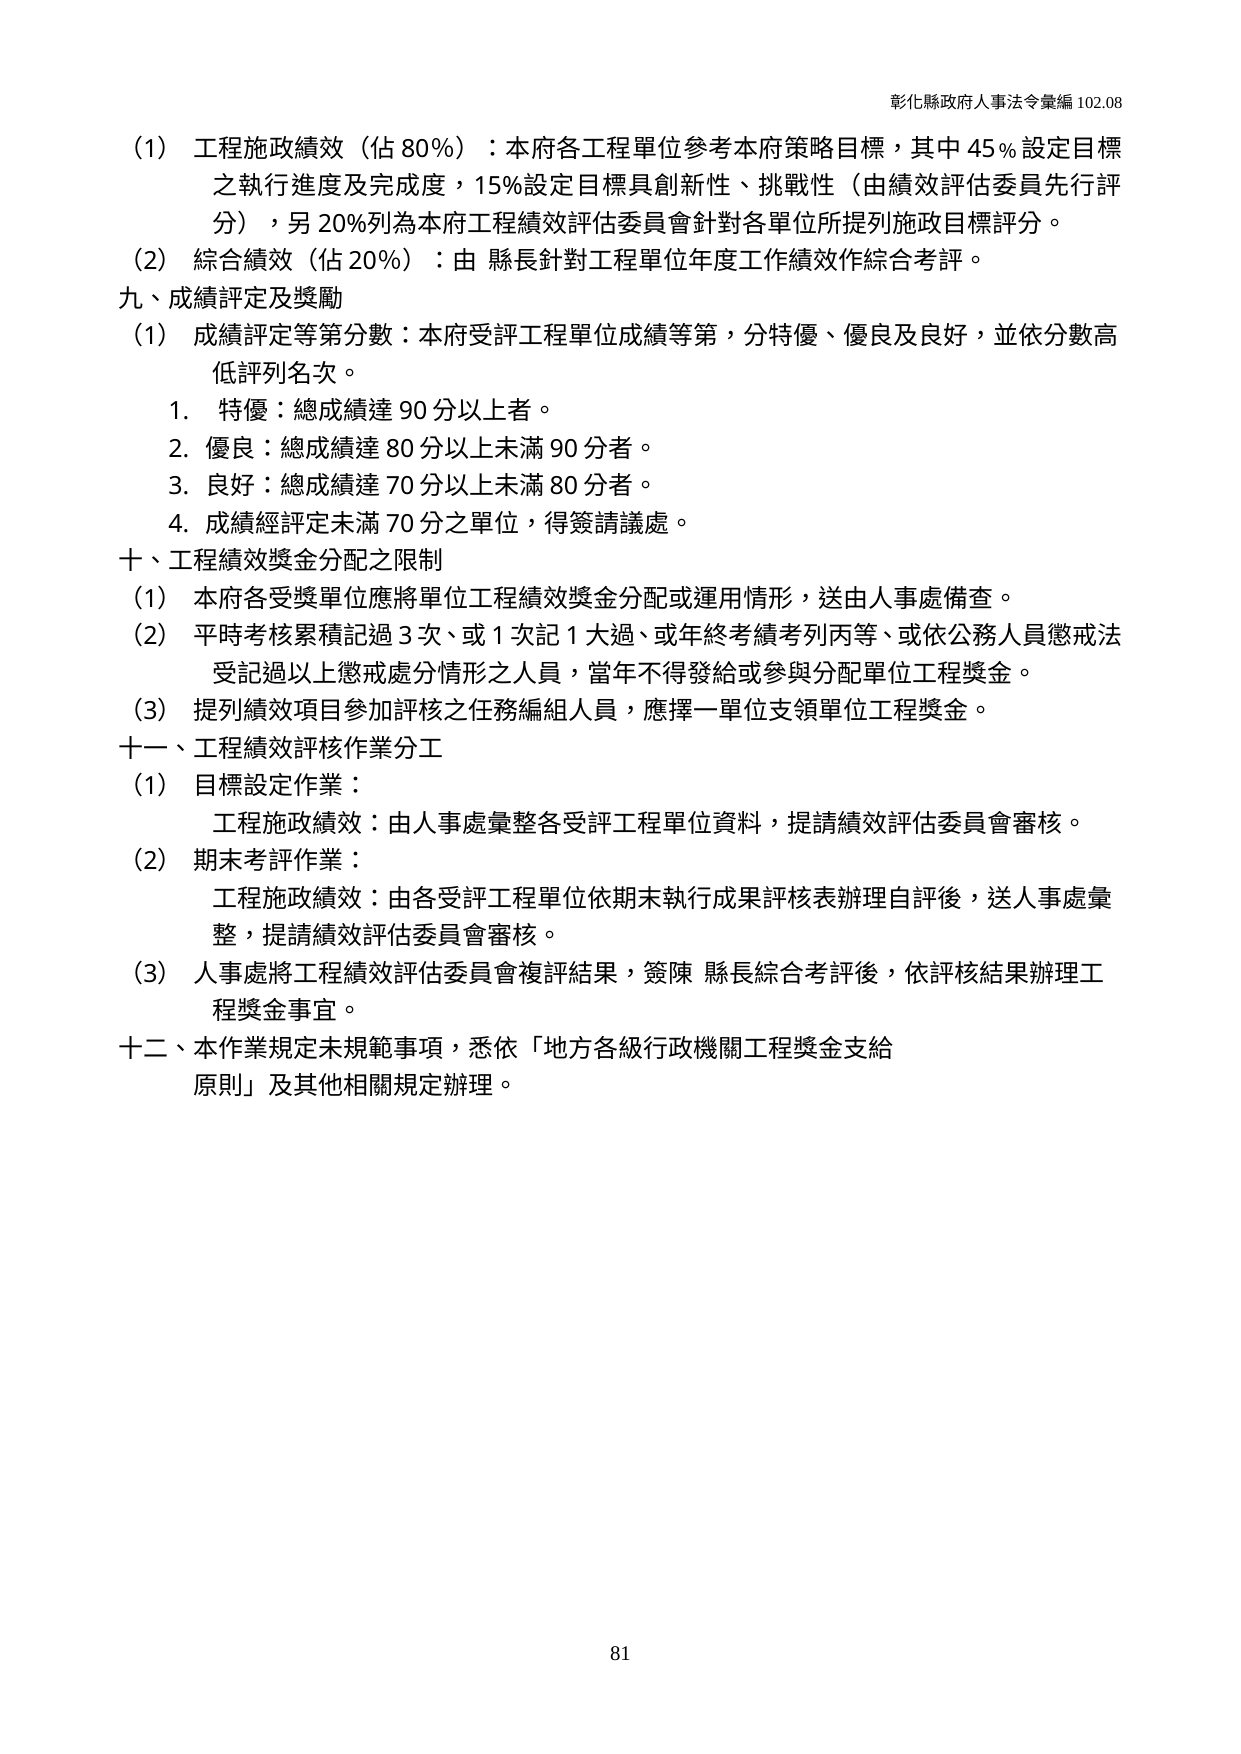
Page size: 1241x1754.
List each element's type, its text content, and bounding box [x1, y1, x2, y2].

list 工程施政績效（佔80％）：本府各工程單位參考本府策略目標，其中45﹪設定目標之執行進度及完成度，15%設定目標具創新性、挑戰性（由績效評估委員先行評分），另20%列為本府工程績效評估委員會針對各單位所提列施政目標評分。 [118, 127, 1122, 240]
list 特優：總成績達90分以上者。 [168, 390, 1122, 427]
text 十二、本作業規定未規範事項，悉依「地方各級行政機關工程獎金支給 原則」及其他相關規定辦理。 [118, 1027, 1122, 1102]
text 九、成績評定及獎勵 [118, 277, 1122, 315]
list 目標設定作業： [118, 765, 1122, 802]
list 提列績效項目參加評核之任務編組人員，應擇一單位支領單位工程獎金。 [118, 690, 1122, 727]
list 成績經評定未滿70分之單位，得簽請議處。 [168, 502, 1122, 540]
list 平時考核累積記過3次、或1次記1大過、或年終考績考列丙等、或依公務人員懲戒法受記過以上懲戒處分情形之人員，當年不得發給或參與分配單位工程獎金。 [118, 615, 1122, 690]
text 十、工程績效獎金分配之限制 [118, 540, 1122, 577]
list 本府各受獎單位應將單位工程績效獎金分配或運用情形，送由人事處備查。 [118, 577, 1122, 615]
list 期末考評作業： 工程施政績效：由各受評工程單位依期末執行成果評核表辦理自評後，送人事處彙整，提請績效評估委員會審核。 [118, 840, 1122, 952]
list 良好：總成績達70分以上未滿80分者。 [168, 465, 1122, 502]
list 綜合績效（佔20％）：由 縣長針對工程單位年度工作績效作綜合考評。 [118, 240, 1122, 277]
text 十一、工程績效評核作業分工 [118, 727, 1122, 765]
list 優良：總成績達80分以上未滿90分者。 [168, 427, 1122, 465]
list 人事處將工程績效評估委員會複評結果，簽陳 縣長綜合考評後，依評核結果辦理工程獎金事宜。 [118, 952, 1122, 1027]
text 工程施政績效：由人事處彙整各受評工程單位資料，提請績效評估委員會審核。 [212, 802, 1122, 840]
list 成績評定等第分數：本府受評工程單位成績等第，分特優、優良及良好，並依分數高低評列名次。 [118, 315, 1122, 390]
